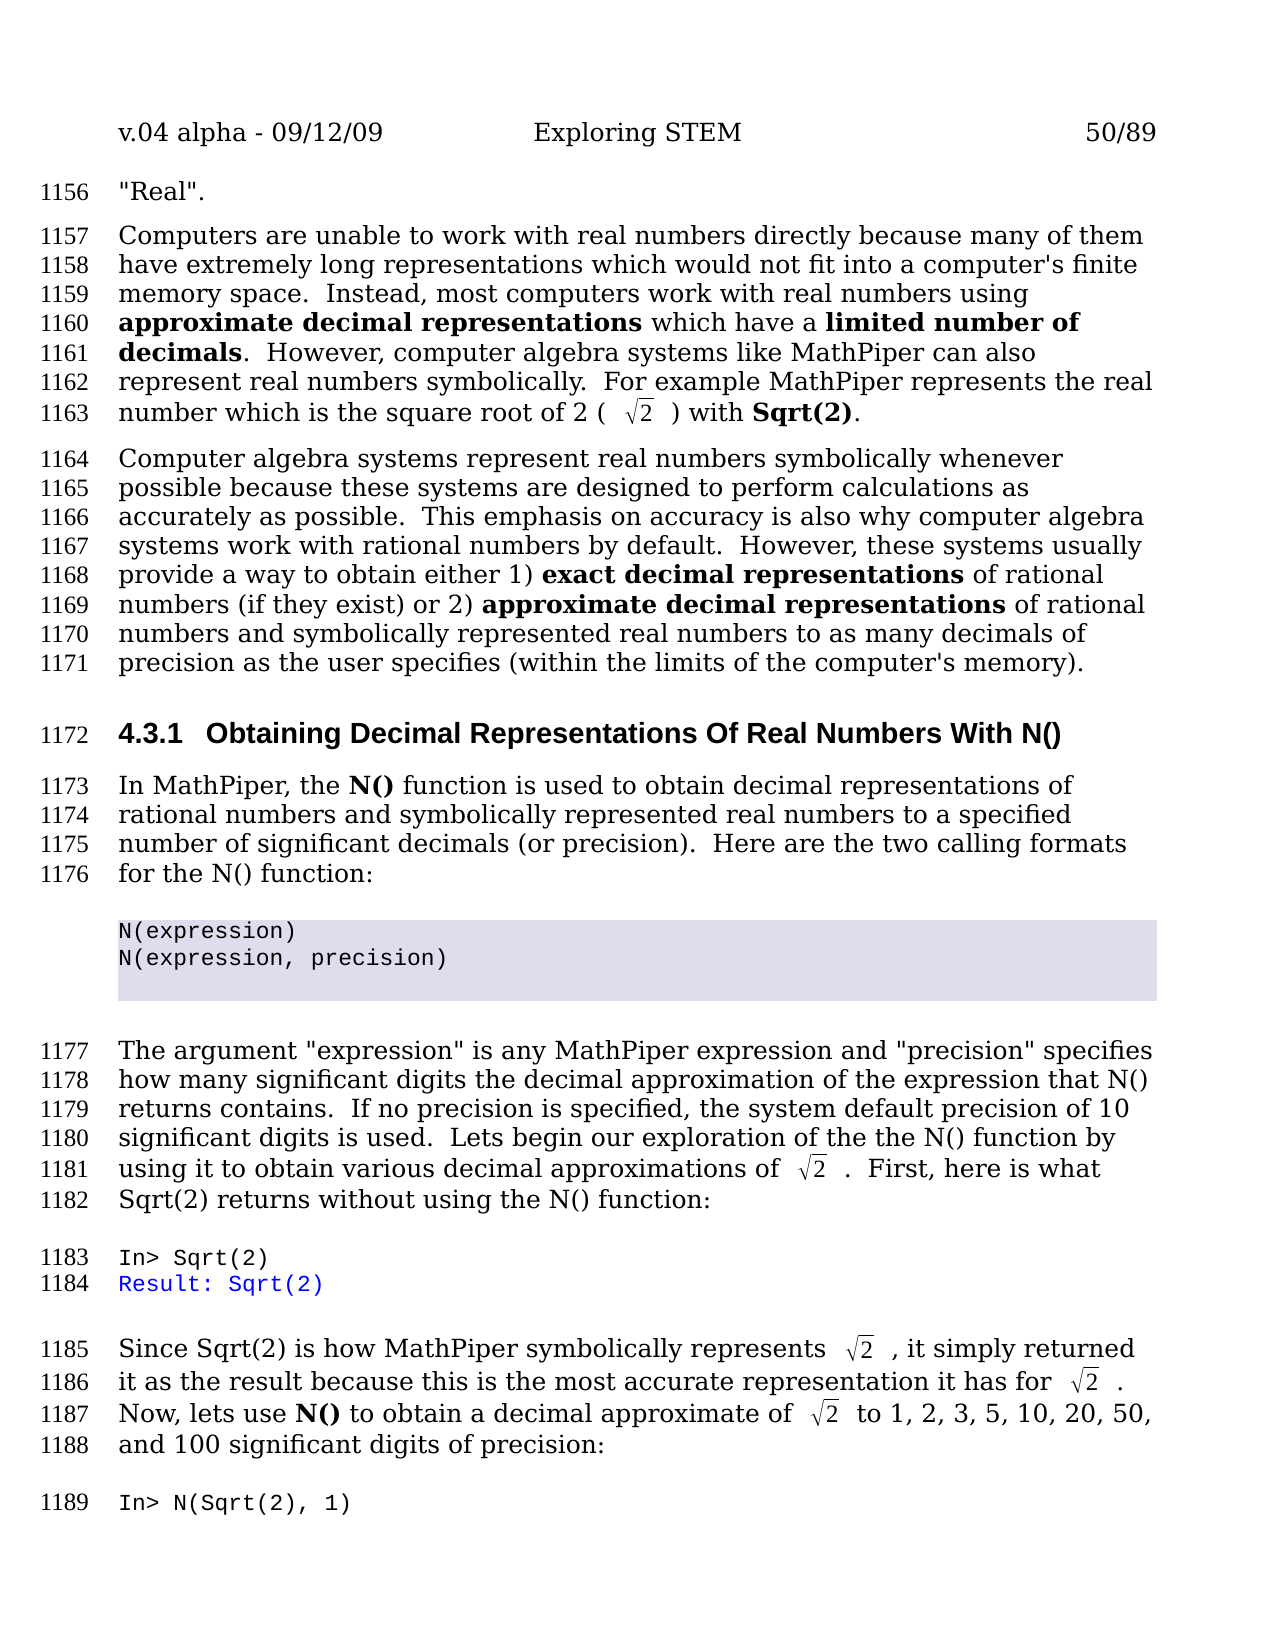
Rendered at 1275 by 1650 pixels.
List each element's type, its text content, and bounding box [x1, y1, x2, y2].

text "Real". [118, 177, 1157, 206]
text Computer algebra systems represent real numbers symbolically whenever possible because these systems are designed to perform calculations as accurately as possible. This emphasis on accuracy is also why computer algebra systems work with rational numbers by default. However, these systems usually provide a way to obtain either 1) exact decimal representations of rational numbers (if they exist) or 2) approximate decimal representations of rational numbers and symbolically represented real numbers to as many decimals of precision as the user specifies (within the limits of the computer's memory). [118, 444, 1157, 677]
text The argument "expression" is any MathPiper expression and "precision" specifies how many significant digits the decimal approximation of the expression that N() returns contains. If no precision is specified, the system default precision of 10 significant digits is used. Lets begin our exploration of the the N() function by using it to obtain various decimal approximations of. First, here is what Sqrt(2) returns without using the N() function: [118, 1036, 1157, 1214]
text In MathPiper, the N() function is used to obtain decimal representations of rational numbers and symbolically represented real numbers to a specified number of significant decimals (or precision). Here are the two calling formats for the N() function: [118, 771, 1157, 888]
text In> Sqrt(2) [118, 1246, 1157, 1272]
text Since Sqrt(2) is how MathPiper symbolically represents, it simply returned it as the result because this is the most accurate representation it has for. Now, lets use N() to obtain a decimal approximate ofto 1, 2, 3, 5, 10, 20, 50, and 100 significant digits of precision: [118, 1333, 1157, 1459]
subtitle Obtaining Decimal Representations Of Real Numbers With N() [118, 717, 1157, 750]
table_header N(expression) N(expression, precision) [118, 920, 1157, 1001]
text In> N(Sqrt(2), 1) [118, 1491, 1157, 1517]
text Result: Sqrt(2) [118, 1272, 1157, 1298]
text Computers are unable to work with real numbers directly because many of them have extremely long representations which would not fit into a computer's finite memory space. Instead, most computers work with real numbers using approximate decimal representations which have a limited number of decimals. However, computer algebra systems like MathPiper can also represent real numbers symbolically. For example MathPiper represents the real number which is the square root of 2 () with Sqrt(2). [118, 221, 1157, 429]
